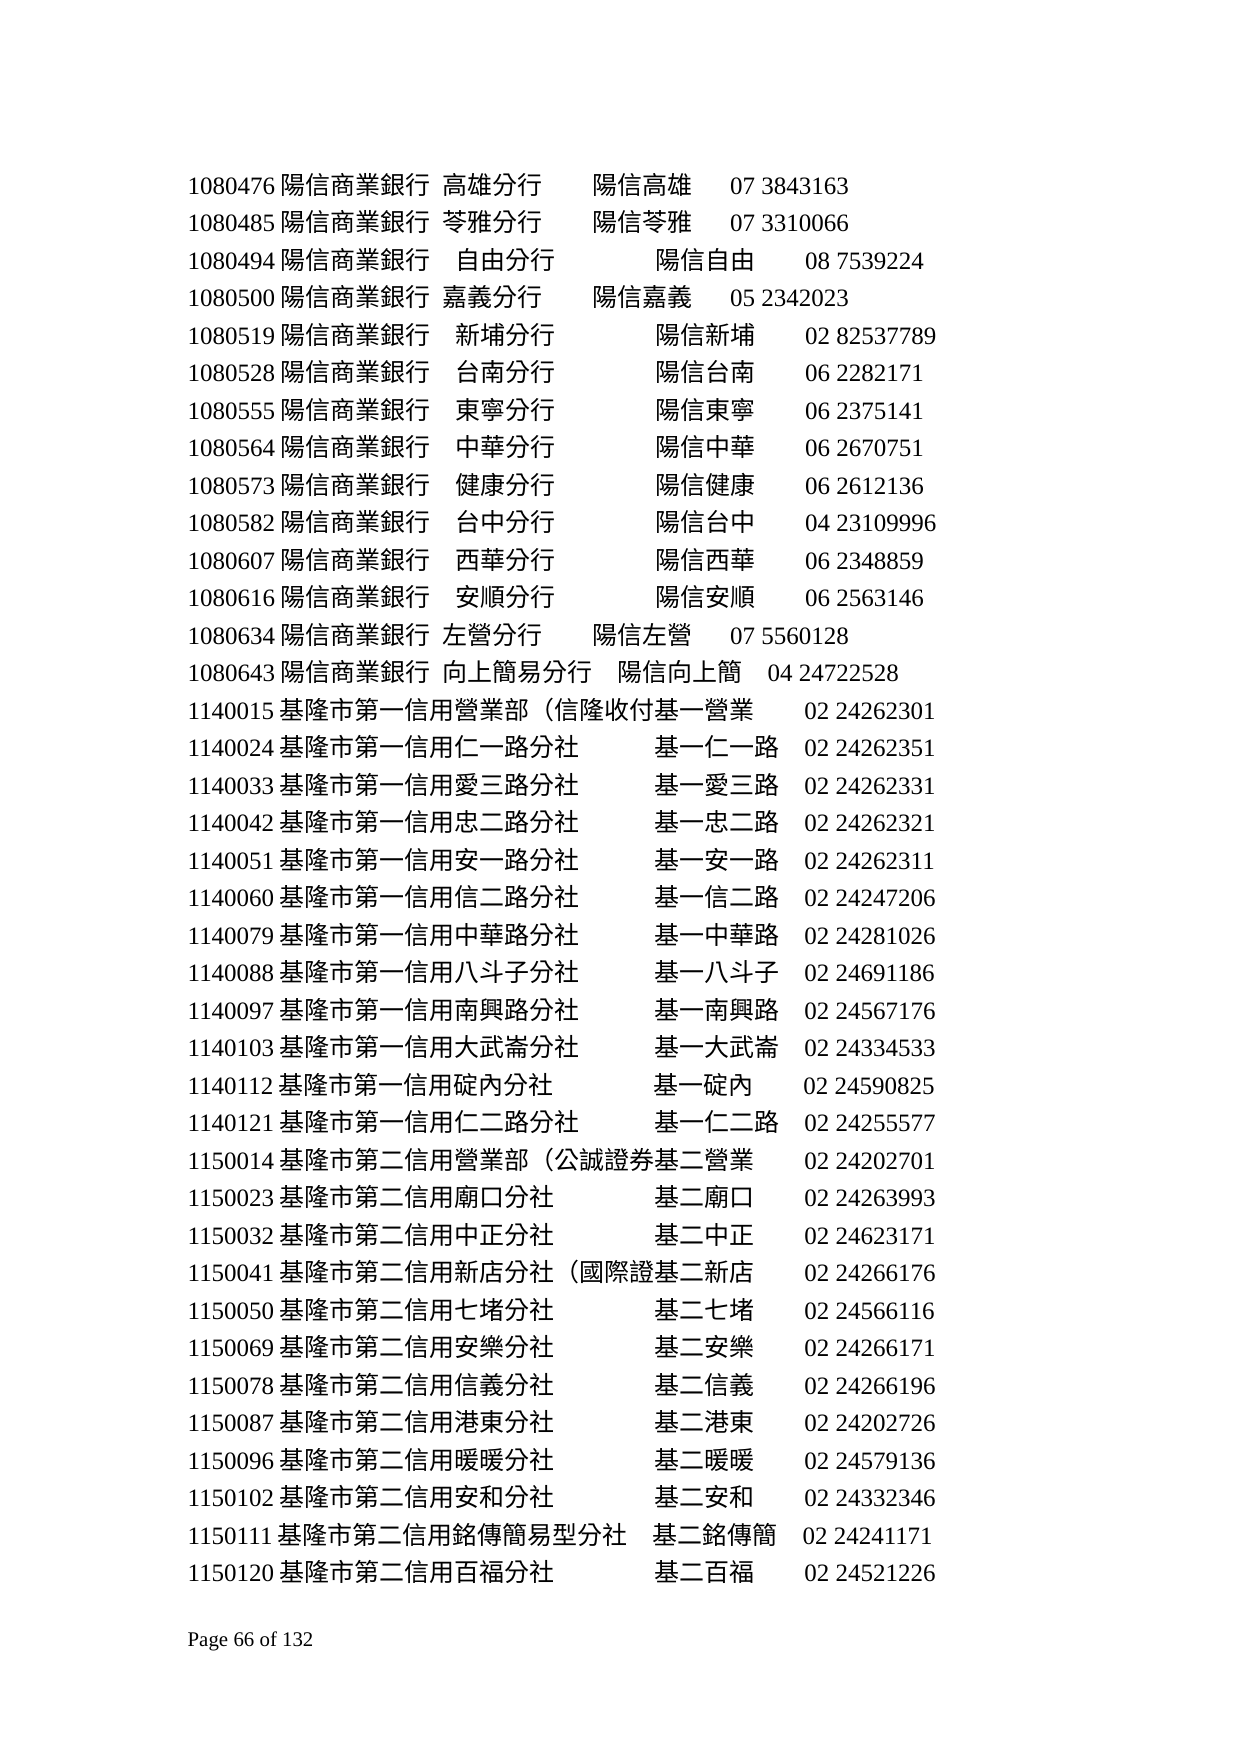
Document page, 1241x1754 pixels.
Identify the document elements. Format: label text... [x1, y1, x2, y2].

text 1150120基隆市第二信用百福分社 基二百福 02 24521226 [187, 1552, 1053, 1589]
text 1150087基隆市第二信用港東分社 基二港東 02 24202726 [187, 1402, 1053, 1439]
text 1140042基隆市第一信用忠二路分社 基一忠二路 02 24262321 [187, 802, 1053, 839]
text 1080564陽信商業銀行 中華分行 陽信中華 06 2670751 [187, 427, 1053, 464]
text 1080643陽信商業銀行 向上簡易分行 陽信向上簡 04 24722528 [187, 652, 1053, 689]
text 1080607陽信商業銀行 西華分行 陽信西華 06 2348859 [187, 539, 1053, 577]
text 1080616陽信商業銀行 安順分行 陽信安順 06 2563146 [187, 577, 1053, 614]
text 1140088基隆市第一信用八斗子分社 基一八斗子 02 24691186 [187, 952, 1053, 989]
text 1150078基隆市第二信用信義分社 基二信義 02 24266196 [187, 1364, 1053, 1402]
text 1140033基隆市第一信用愛三路分社 基一愛三路 02 24262331 [187, 764, 1053, 802]
text 1140060基隆市第一信用信二路分社 基一信二路 02 24247206 [187, 877, 1053, 914]
text 1080500陽信商業銀行 嘉義分行 陽信嘉義 05 2342023 [187, 277, 1053, 314]
text 1080476陽信商業銀行 高雄分行 陽信高雄 07 3843163 [187, 164, 1053, 202]
text 1140097基隆市第一信用南興路分社 基一南興路 02 24567176 [187, 989, 1053, 1027]
text 1150102基隆市第二信用安和分社 基二安和 02 24332346 [187, 1477, 1053, 1514]
text 1140079基隆市第一信用中華路分社 基一中華路 02 24281026 [187, 914, 1053, 952]
text 1140015基隆市第一信用營業部（信隆收付基一營業 02 24262301 [187, 689, 1053, 727]
text 1150111基隆市第二信用銘傳簡易型分社 基二銘傳簡 02 24241171 [187, 1514, 1053, 1552]
text 1080494陽信商業銀行 自由分行 陽信自由 08 7539224 [187, 239, 1053, 277]
text 1140051基隆市第一信用安一路分社 基一安一路 02 24262311 [187, 839, 1053, 877]
text 1080634陽信商業銀行 左營分行 陽信左營 07 5560128 [187, 614, 1053, 652]
text 1150023基隆市第二信用廟口分社 基二廟口 02 24263993 [187, 1177, 1053, 1214]
text 1140112基隆市第一信用碇內分社 基一碇內 02 24590825 [187, 1064, 1053, 1102]
text 1080573陽信商業銀行 健康分行 陽信健康 06 2612136 [187, 464, 1053, 502]
text 1140121基隆市第一信用仁二路分社 基一仁二路 02 24255577 [187, 1102, 1053, 1139]
text 1150041基隆市第二信用新店分社（國際證基二新店 02 24266176 [187, 1252, 1053, 1289]
text 1150014基隆市第二信用營業部（公誠證券基二營業 02 24202701 [187, 1139, 1053, 1177]
text 1150069基隆市第二信用安樂分社 基二安樂 02 24266171 [187, 1327, 1053, 1364]
text 1150050基隆市第二信用七堵分社 基二七堵 02 24566116 [187, 1289, 1053, 1327]
text 1080519陽信商業銀行 新埔分行 陽信新埔 02 82537789 [187, 314, 1053, 352]
text 1150032基隆市第二信用中正分社 基二中正 02 24623171 [187, 1214, 1053, 1252]
text 1080528陽信商業銀行 台南分行 陽信台南 06 2282171 [187, 352, 1053, 389]
text 1080582陽信商業銀行 台中分行 陽信台中 04 23109996 [187, 502, 1053, 539]
text 1080555陽信商業銀行 東寧分行 陽信東寧 06 2375141 [187, 389, 1053, 427]
text 1140024基隆市第一信用仁一路分社 基一仁一路 02 24262351 [187, 727, 1053, 764]
text 1150096基隆市第二信用暖暖分社 基二暖暖 02 24579136 [187, 1439, 1053, 1477]
text 1080485陽信商業銀行 苓雅分行 陽信苓雅 07 3310066 [187, 202, 1053, 239]
text 1140103基隆市第一信用大武崙分社 基一大武崙 02 24334533 [187, 1027, 1053, 1064]
